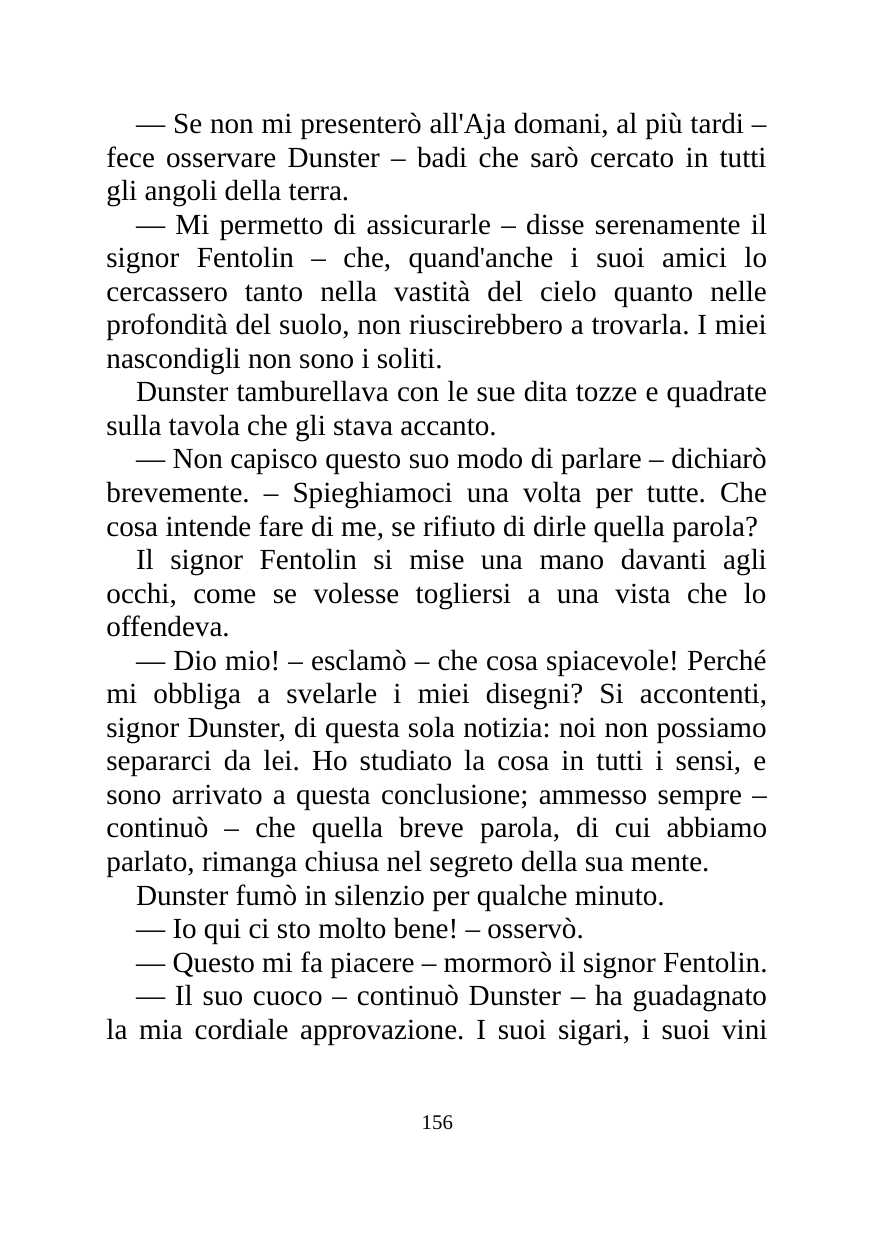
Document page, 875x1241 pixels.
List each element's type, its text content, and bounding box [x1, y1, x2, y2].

text — Se non mi presenterò all'Aja domani, al più tardi – fece osservare Dunster – badi che sarò cercato in tutti gli angoli della terra. [106, 106, 768, 207]
text — Non capisco questo suo modo di parlare – dichiarò brevemente. – Spieghiamoci una volta per tutte. Che cosa intende fare di me, se rifiuto di dirle quella parola? [106, 442, 768, 542]
text Il signor Fentolin si mise una mano davanti agli occhi, come se volesse togliersi a una vista che lo offendeva. [106, 542, 768, 643]
text — Questo mi fa piacere – mormorò il signor Fentolin. [106, 945, 768, 978]
text — Mi permetto di assicurarle – disse serenamente il signor Fentolin – che, quand'anche i suoi amici lo cercassero tanto nella vastità del cielo quanto nelle profondità del suolo, non riuscirebbero a trovarla. I miei nascondigli non sono i soliti. [106, 207, 768, 374]
text Dunster fumò in silenzio per qualche minuto. [106, 878, 768, 911]
text Dunster tamburellava con le sue dita tozze e quadrate sulla tavola che gli stava accanto. [106, 374, 768, 442]
text — Il suo cuoco – continuò Dunster – ha guadagnato la mia cordiale approvazione. I suoi sigari, i suoi vini [106, 978, 768, 1045]
text — Dio mio! – esclamò – che cosa spiacevole! Perché mi obbliga a svelarle i miei disegni? Si accontenti, signor Dunster, di questa sola notizia: noi non possiamo separarci da lei. Ho studiato la cosa in tutti i sensi, e sono arrivato a questa conclusione; ammesso sempre – continuò – che quella breve parola, di cui abbiamo parlato, rimanga chiusa nel segreto della sua mente. [106, 643, 768, 878]
text — Io qui ci sto molto bene! – osservò. [106, 911, 768, 945]
